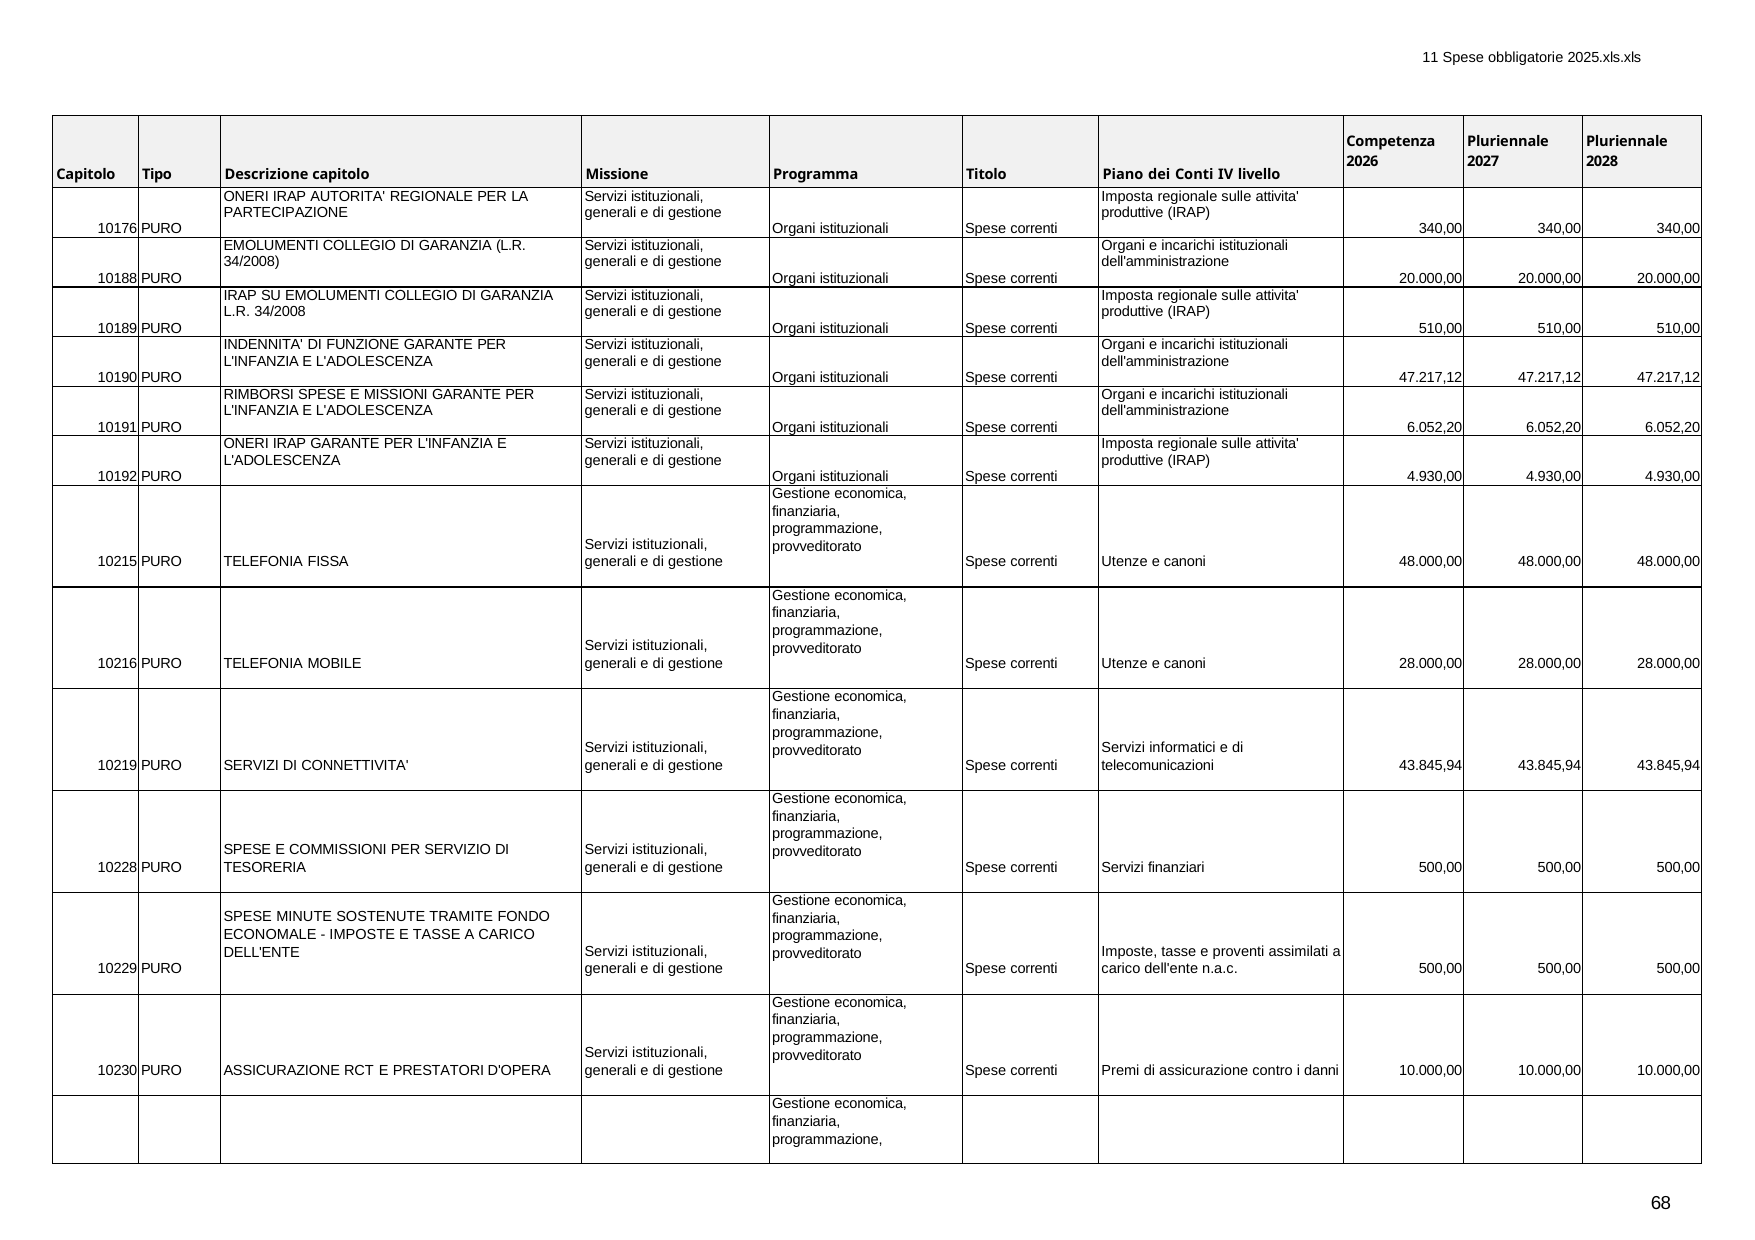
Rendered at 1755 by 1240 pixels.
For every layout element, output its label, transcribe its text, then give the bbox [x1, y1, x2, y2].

table_cell Organi istituzionali [770, 238, 962, 286]
table_cell Servizi finanziari [1099, 791, 1343, 892]
table_cell Spese correnti [963, 337, 1098, 386]
text 11 Spese obbligatorie 2025.xls.xls [44, 48, 1641, 65]
table_cell EMOLUMENTI COLLEGIO DI GARANZIA (L.R. 34/2008) [221, 238, 581, 286]
table_cell Imposta regionale sulle attivita' produttive (IRAP) [1099, 436, 1343, 485]
table_cell Servizi istituzionali, generali e di gestione [582, 588, 769, 688]
table_header Programma [770, 116, 962, 187]
table_cell 500,00 [1344, 893, 1463, 993]
table_cell PURO [139, 588, 220, 688]
table_cell 510,00 [1583, 288, 1701, 336]
table_cell [1583, 1096, 1701, 1163]
table_cell Spese correnti [963, 588, 1098, 688]
table_cell 48.000,00 [1344, 486, 1463, 586]
table_cell Servizi istituzionali, generali e di gestione [582, 188, 769, 237]
table_cell 10215 [53, 486, 138, 586]
table_cell 500,00 [1344, 791, 1463, 892]
table_cell Spese correnti [963, 436, 1098, 485]
table_cell 43.845,94 [1583, 689, 1701, 790]
table_header Pluriennale 2027 [1464, 116, 1582, 187]
table_cell 48.000,00 [1464, 486, 1582, 586]
table_cell Servizi istituzionali, generali e di gestione [582, 791, 769, 892]
table_cell RIMBORSI SPESE E MISSIONI GARANTE PER L'INFANZIA E L'ADOLESCENZA [221, 387, 581, 435]
table_cell [139, 1096, 220, 1163]
table_cell Gestione economica, finanziaria, programmazione, provveditorato [770, 995, 962, 1095]
table_cell 10190 [53, 337, 138, 386]
table_cell 28.000,00 [1464, 588, 1582, 688]
table_cell 47.217,12 [1344, 337, 1463, 386]
table_cell [963, 1096, 1098, 1163]
table_cell 500,00 [1583, 791, 1701, 892]
table_cell Spese correnti [963, 791, 1098, 892]
table_cell 10192 [53, 436, 138, 485]
table_cell 10219 [53, 689, 138, 790]
table_cell Gestione economica, finanziaria, programmazione, [770, 1096, 962, 1163]
table_cell PURO [139, 893, 220, 993]
table_cell [582, 1096, 769, 1163]
table_cell Servizi istituzionali, generali e di gestione [582, 387, 769, 435]
table_cell Servizi istituzionali, generali e di gestione [582, 893, 769, 993]
table_cell PURO [139, 995, 220, 1095]
table_header Tipo [139, 116, 220, 187]
table_header Capitolo [53, 116, 138, 187]
table_cell 10230 [53, 995, 138, 1095]
table_cell Premi di assicurazione contro i danni [1099, 995, 1343, 1095]
table_cell 10.000,00 [1344, 995, 1463, 1095]
table_cell Spese correnti [963, 689, 1098, 790]
table_cell Spese correnti [963, 995, 1098, 1095]
table_cell 6.052,20 [1583, 387, 1701, 435]
table_header Pluriennale 2028 [1583, 116, 1701, 187]
table_cell Gestione economica, finanziaria, programmazione, provveditorato [770, 791, 962, 892]
table_cell Spese correnti [963, 893, 1098, 993]
table_cell 20.000,00 [1464, 238, 1582, 286]
table_cell Gestione economica, finanziaria, programmazione, provveditorato [770, 588, 962, 688]
table_cell 20.000,00 [1344, 238, 1463, 286]
table_cell 340,00 [1583, 188, 1701, 237]
table_cell [1464, 1096, 1582, 1163]
table_cell Spese correnti [963, 486, 1098, 586]
table_cell Servizi istituzionali, generali e di gestione [582, 995, 769, 1095]
table_cell 340,00 [1464, 188, 1582, 237]
table_cell 10176 [53, 188, 138, 237]
table_cell Servizi istituzionali, generali e di gestione [582, 486, 769, 586]
table_cell 500,00 [1464, 791, 1582, 892]
table_cell ONERI IRAP AUTORITA' REGIONALE PER LA PARTECIPAZIONE [221, 188, 581, 237]
table_cell Spese correnti [963, 238, 1098, 286]
table_cell Organi istituzionali [770, 288, 962, 336]
table_cell 10.000,00 [1583, 995, 1701, 1095]
table_header Missione [582, 116, 769, 187]
table_cell INDENNITA' DI FUNZIONE GARANTE PER L'INFANZIA E L'ADOLESCENZA [221, 337, 581, 386]
table_cell PURO [139, 791, 220, 892]
table_cell 4.930,00 [1583, 436, 1701, 485]
table_header Competenza 2026 [1344, 116, 1463, 187]
table_cell 500,00 [1583, 893, 1701, 993]
table_cell 10.000,00 [1464, 995, 1582, 1095]
table_cell PURO [139, 689, 220, 790]
table_cell [221, 1096, 581, 1163]
table_cell PURO [139, 486, 220, 586]
table_cell 43.845,94 [1344, 689, 1463, 790]
table_cell 6.052,20 [1344, 387, 1463, 435]
table_cell ASSICURAZIONE RCT E PRESTATORI D'OPERA [221, 995, 581, 1095]
table_cell 10216 [53, 588, 138, 688]
table_cell Servizi istituzionali, generali e di gestione [582, 337, 769, 386]
table_cell 20.000,00 [1583, 238, 1701, 286]
table_cell [1099, 1096, 1343, 1163]
table_cell Imposte, tasse e proventi assimilati a carico dell'ente n.a.c. [1099, 893, 1343, 993]
table_cell ONERI IRAP GARANTE PER L'INFANZIA E L'ADOLESCENZA [221, 436, 581, 485]
table_cell 10228 [53, 791, 138, 892]
table_cell 4.930,00 [1464, 436, 1582, 485]
table_cell Organi istituzionali [770, 188, 962, 237]
table_cell TELEFONIA MOBILE [221, 588, 581, 688]
table_header Piano dei Conti IV livello [1099, 116, 1343, 187]
table_cell 4.930,00 [1344, 436, 1463, 485]
table_cell Utenze e canoni [1099, 486, 1343, 586]
table_cell Organi e incarichi istituzionali dell'amministrazione [1099, 387, 1343, 435]
table_cell 340,00 [1344, 188, 1463, 237]
table_cell Organi istituzionali [770, 337, 962, 386]
table_header Titolo [963, 116, 1098, 187]
table_cell SERVIZI DI CONNETTIVITA' [221, 689, 581, 790]
table_cell 6.052,20 [1464, 387, 1582, 435]
table_cell Servizi informatici e di telecomunicazioni [1099, 689, 1343, 790]
table_cell Spese correnti [963, 188, 1098, 237]
table_cell PURO [139, 288, 220, 336]
table_cell PURO [139, 337, 220, 386]
table_cell 28.000,00 [1344, 588, 1463, 688]
table_cell Utenze e canoni [1099, 588, 1343, 688]
table_cell PURO [139, 188, 220, 237]
table_cell PURO [139, 238, 220, 286]
table_cell IRAP SU EMOLUMENTI COLLEGIO DI GARANZIA L.R. 34/2008 [221, 288, 581, 336]
table_cell SPESE E COMMISSIONI PER SERVIZIO DI TESORERIA [221, 791, 581, 892]
table_cell Servizi istituzionali, generali e di gestione [582, 689, 769, 790]
table_cell 43.845,94 [1464, 689, 1582, 790]
table_cell PURO [139, 387, 220, 435]
table_cell Organi e incarichi istituzionali dell'amministrazione [1099, 337, 1343, 386]
table_cell Organi istituzionali [770, 436, 962, 485]
table_cell Servizi istituzionali, generali e di gestione [582, 238, 769, 286]
table_cell Spese correnti [963, 387, 1098, 435]
table_cell Organi istituzionali [770, 387, 962, 435]
table_cell Gestione economica, finanziaria, programmazione, provveditorato [770, 893, 962, 993]
table_header Descrizione capitolo [221, 116, 581, 187]
table_cell 47.217,12 [1464, 337, 1582, 386]
table_cell Organi e incarichi istituzionali dell'amministrazione [1099, 238, 1343, 286]
table_cell 10191 [53, 387, 138, 435]
table_cell Imposta regionale sulle attivita' produttive (IRAP) [1099, 288, 1343, 336]
table_cell PURO [139, 436, 220, 485]
table_cell 10189 [53, 288, 138, 336]
table_cell Spese correnti [963, 288, 1098, 336]
table_cell 10229 [53, 893, 138, 993]
table_cell [53, 1096, 138, 1163]
table_cell 48.000,00 [1583, 486, 1701, 586]
table_cell 510,00 [1464, 288, 1582, 336]
table_cell 47.217,12 [1583, 337, 1701, 386]
table_cell Servizi istituzionali, generali e di gestione [582, 288, 769, 336]
table_cell Gestione economica, finanziaria, programmazione, provveditorato [770, 689, 962, 790]
table_cell [1344, 1096, 1463, 1163]
table_cell TELEFONIA FISSA [221, 486, 581, 586]
table_cell Gestione economica, finanziaria, programmazione, provveditorato [770, 486, 962, 586]
table_cell 28.000,00 [1583, 588, 1701, 688]
table_cell Servizi istituzionali, generali e di gestione [582, 436, 769, 485]
table_cell Imposta regionale sulle attivita' produttive (IRAP) [1099, 188, 1343, 237]
table_cell 500,00 [1464, 893, 1582, 993]
table_cell 10188 [53, 238, 138, 286]
table_cell 510,00 [1344, 288, 1463, 336]
table_cell SPESE MINUTE SOSTENUTE TRAMITE FONDO ECONOMALE - IMPOSTE E TASSE A CARICO DELL'ENTE [221, 893, 581, 993]
